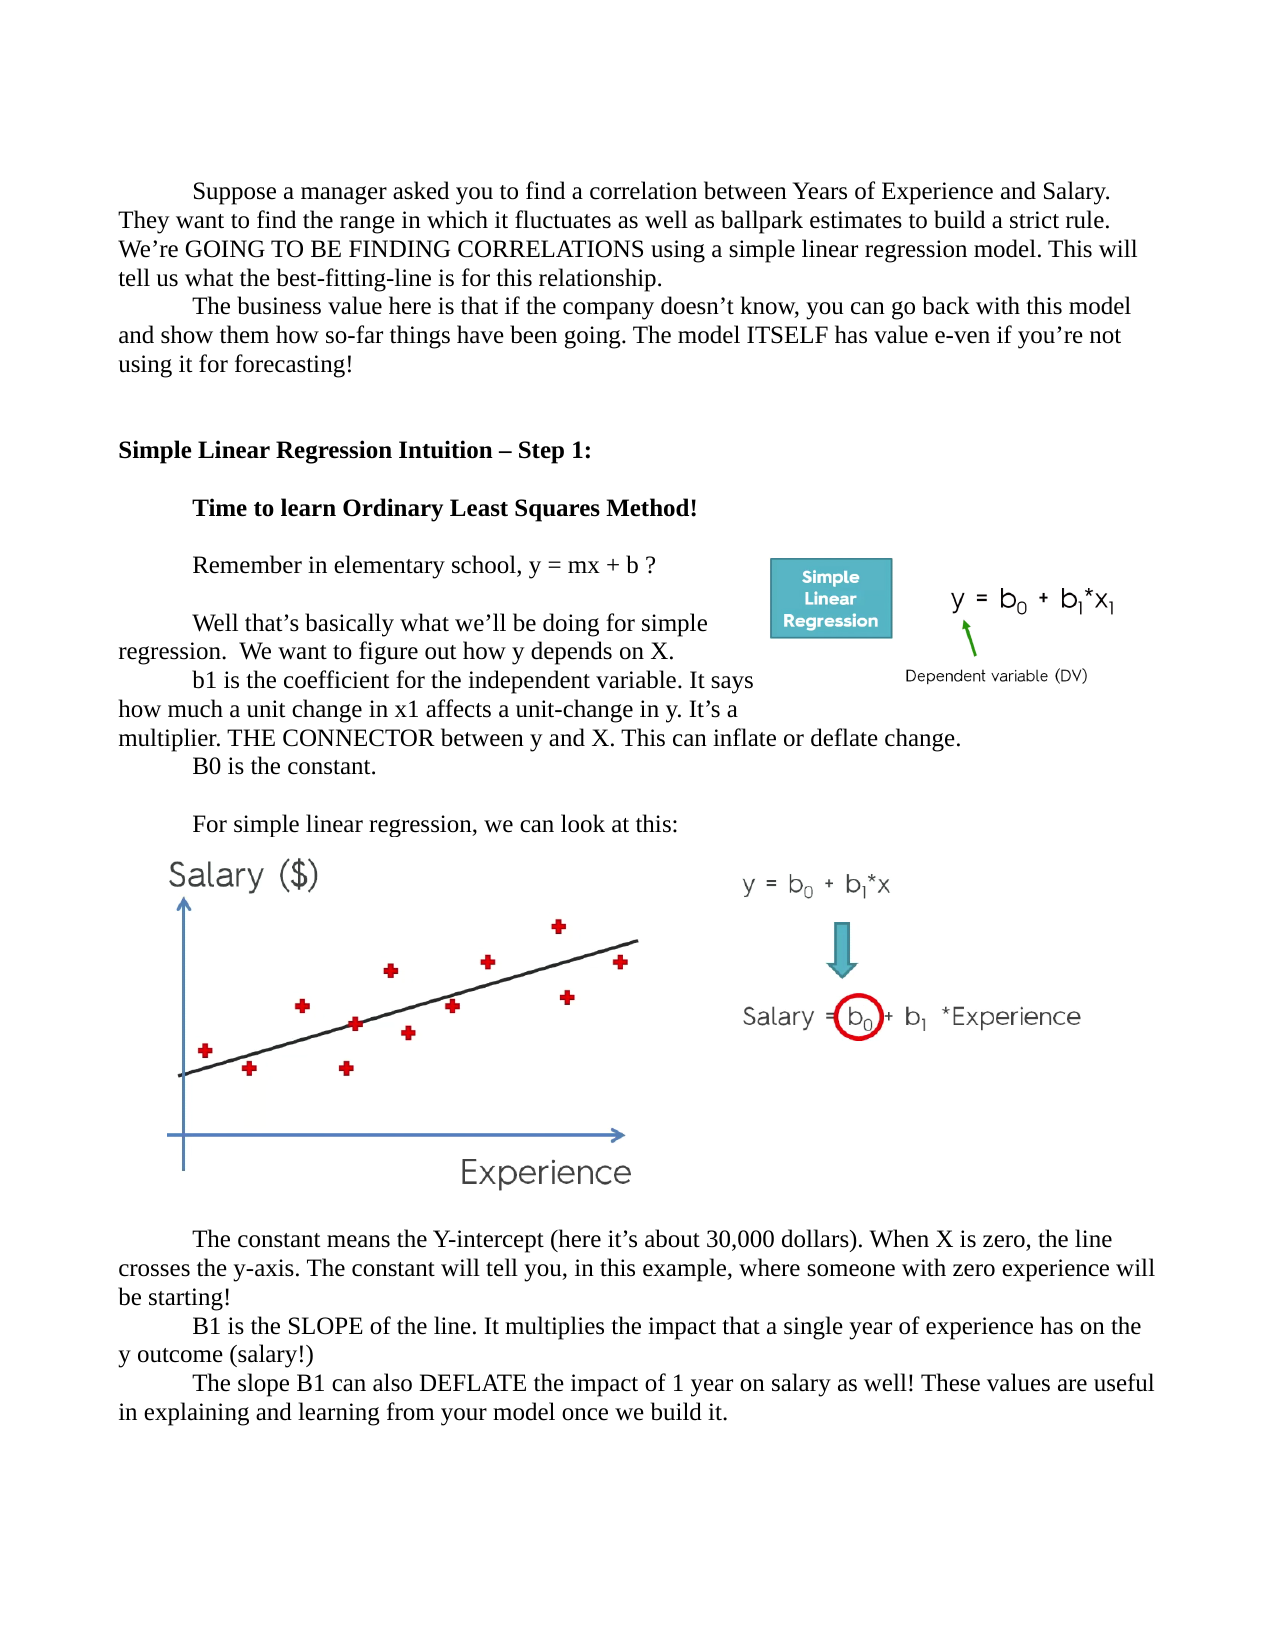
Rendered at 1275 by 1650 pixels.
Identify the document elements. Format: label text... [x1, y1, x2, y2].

picture [758, 547, 1136, 695]
text Suppose a manager asked you to find a correlation between Years of Experience and Salary. They want to find the range in which it fluctuates as well as ballpark estimates to build a strict rule. We’re GOING TO BE FINDING CORRELATIONS using a simple linear regression model. This will tell us what the best-fitting-line is for this relationship. [118, 176, 1157, 291]
text Remember in elementary school, y = mx + b ? [118, 550, 758, 579]
text The slope B1 can also DEFLATE the impact of 1 year on salary as well! These values are useful in explaining and learning from your model once we build it. [118, 1368, 1157, 1426]
text The business value here is that if the company doesn’t know, you can go back with this model and show them how so-far things have been going. The model ITSELF has value e-ven if you’re not using it for forecasting! [118, 291, 1157, 378]
picture [167, 837, 1108, 1196]
text Simple Linear Regression Intuition – Step 1: [118, 435, 1157, 464]
text Well that’s basically what we’ll be doing for simple regression. We want to figure out how y depends on X. [118, 608, 758, 665]
text Time to learn Ordinary Least Squares Method! [118, 493, 1157, 521]
text B1 is the SLOPE of the line. It multiplies the impact that a single year of experience has on the y outcome (salary!) [118, 1311, 1157, 1368]
text For simple linear regression, we can look at this: [118, 809, 1157, 838]
text The constant means the Y-intercept (here it’s about 30,000 dollars). When X is zero, the line crosses the y-axis. The constant will tell you, in this example, where someone with zero experience will be starting! [118, 1224, 1157, 1311]
text b1 is the coefficient for the independent variable. It says how much a unit change in x1 affects a unit-change in y. It’s a multiplier. THE CONNECTOR between y and X. This can inflate or deflate change. [118, 665, 1157, 751]
text B0 is the constant. [118, 751, 1157, 780]
